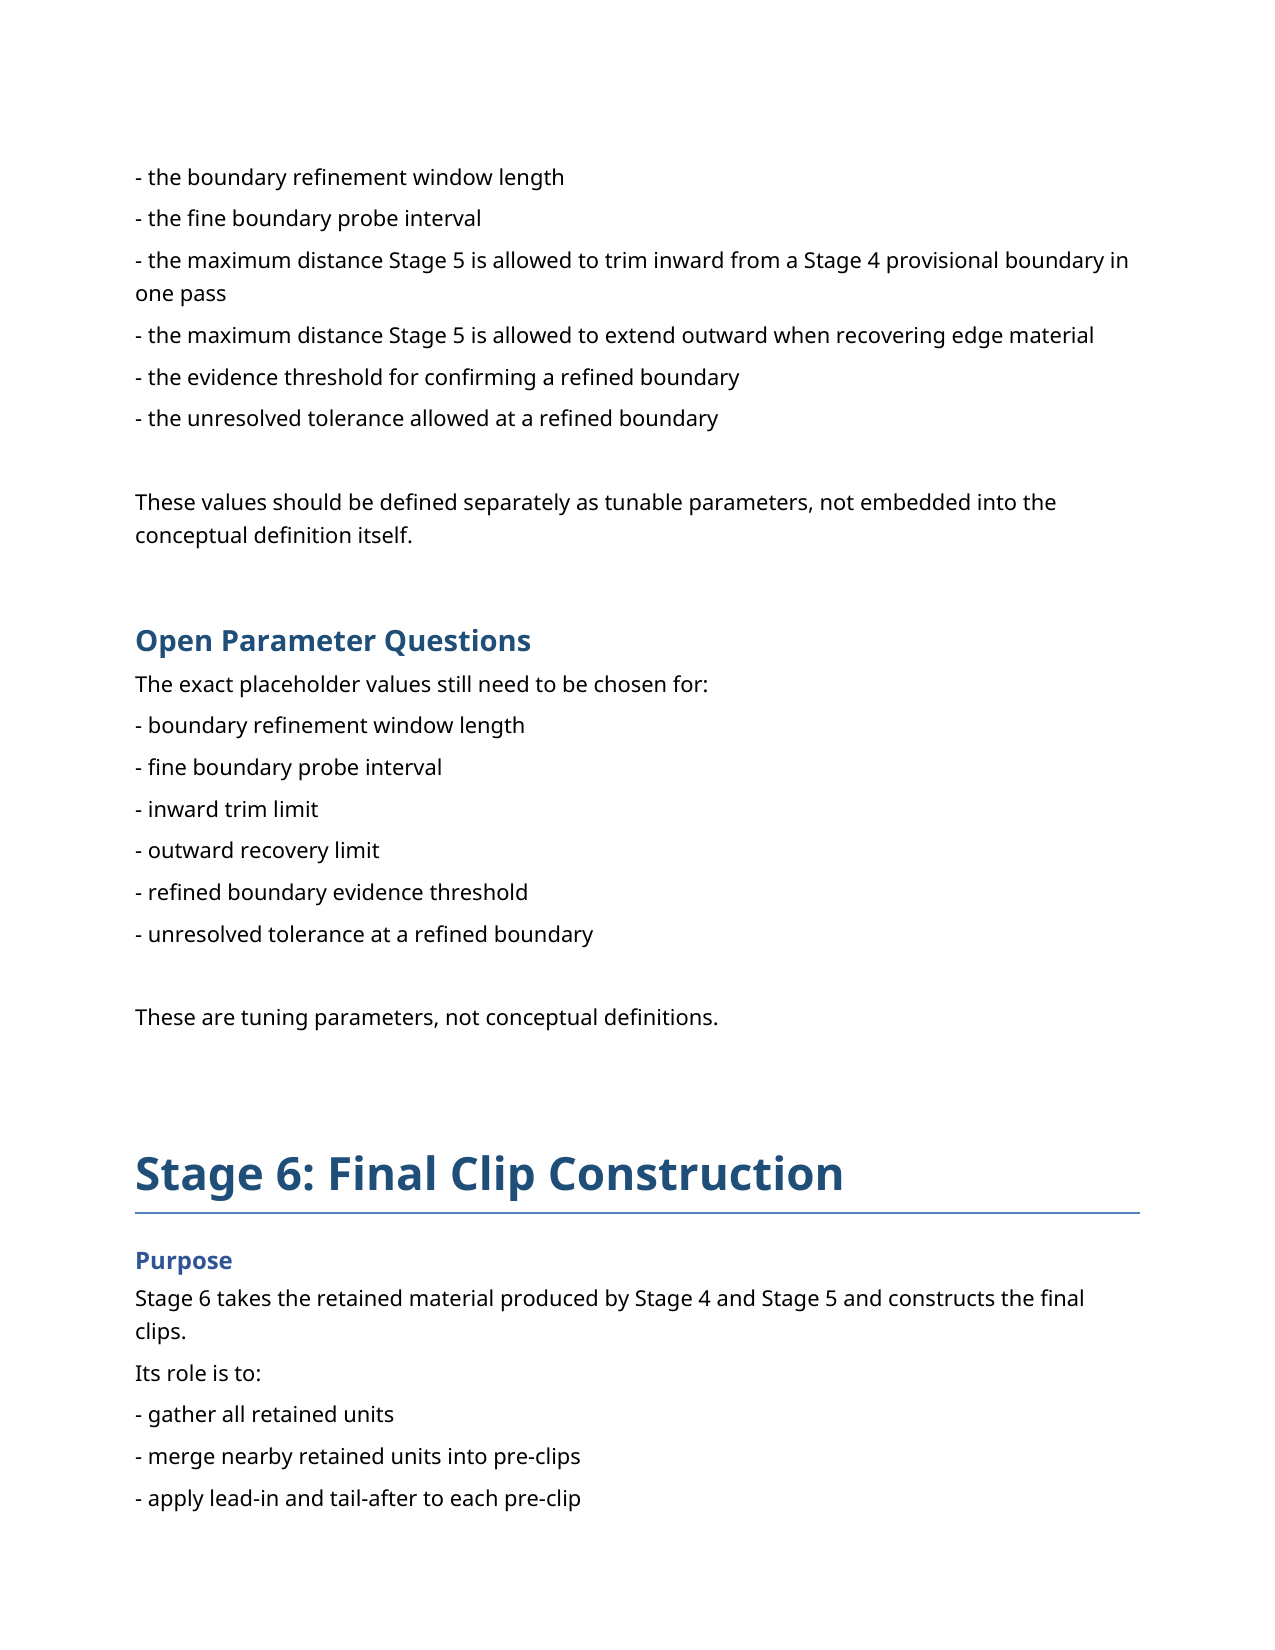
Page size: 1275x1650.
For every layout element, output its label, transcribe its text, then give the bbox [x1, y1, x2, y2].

subtitle Purpose [135, 1243, 1140, 1276]
text Its role is to: [135, 1358, 1140, 1388]
text - the boundary refinement window length [135, 162, 1140, 191]
text - fine boundary probe interval [135, 752, 1140, 782]
title Stage 6: Final Clip Construction [135, 1141, 1140, 1212]
text These are tuning parameters, not conceptual definitions. [135, 1002, 1140, 1032]
text - merge nearby retained units into pre-clips [135, 1441, 1140, 1471]
text The exact placeholder values still need to be chosen for: [135, 669, 1140, 698]
text - refined boundary evidence threshold [135, 877, 1140, 907]
text - apply lead-in and tail-after to each pre-clip [135, 1483, 1140, 1513]
text - gather all retained units [135, 1399, 1140, 1429]
text - the maximum distance Stage 5 is allowed to trim inward from a Stage 4 provisional boundary in one pass [135, 245, 1140, 308]
text - inward trim limit [135, 794, 1140, 823]
text - outward recovery limit [135, 835, 1140, 865]
text - the maximum distance Stage 5 is allowed to extend outward when recovering edge material [135, 320, 1140, 350]
text These values should be defined separately as tunable parameters, not embedded into the conceptual definition itself. [135, 487, 1140, 550]
text - the fine boundary probe interval [135, 203, 1140, 233]
text - boundary refinement window length [135, 710, 1140, 740]
text - the unresolved tolerance allowed at a refined boundary [135, 403, 1140, 433]
text - the evidence threshold for confirming a refined boundary [135, 362, 1140, 391]
text - unresolved tolerance at a refined boundary [135, 919, 1140, 948]
subtitle Open Parameter Questions [135, 620, 1140, 660]
text Stage 6 takes the retained material produced by Stage 4 and Stage 5 and constructs the final clips. [135, 1283, 1140, 1346]
